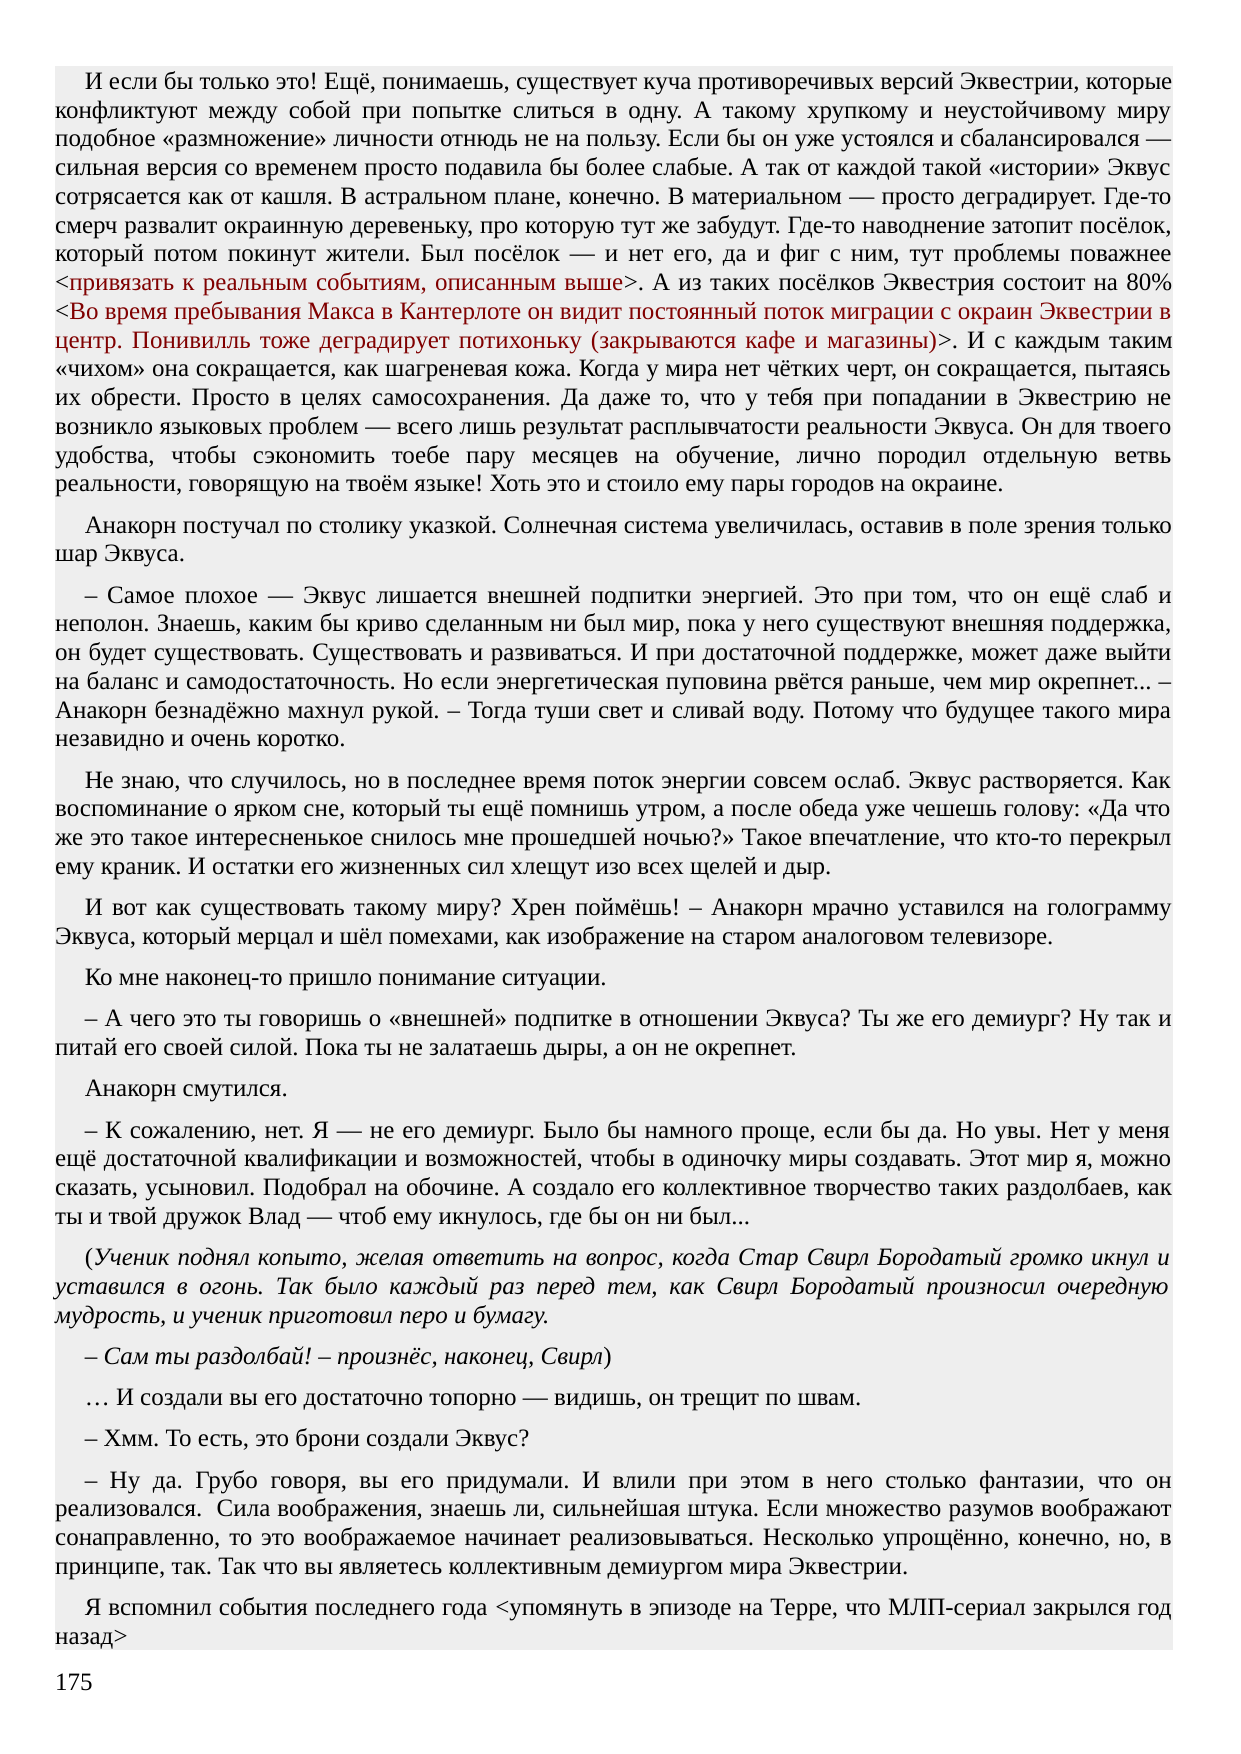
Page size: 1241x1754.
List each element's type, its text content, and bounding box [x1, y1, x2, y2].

text – Хмм. То есть, это брони создали Эквус? [55, 1423, 1173, 1452]
text – Сам ты раздолбай! – произнёс, наконец, Свирл) [55, 1341, 1173, 1370]
text Анакорн смутился. [55, 1073, 1173, 1102]
text – Ну да. Грубо говоря, вы его придумали. И влили при этом в него столько фантазии, что он реализовался. Сила воображения, знаешь ли, сильнейшая штука. Если множество разумов воображают сонаправленно, то это воображаемое начинает реализовываться. Несколько упрощённо, конечно, но, в принципе, так. Так что вы являетесь коллективным демиургом мира Эквестрии. [55, 1465, 1173, 1580]
text – А чего это ты говоришь о «внешней» подпитке в отношении Эквуса? Ты же его демиург? Ну так и питай его своей силой. Пока ты не залатаешь дыры, а он не окрепнет. [55, 1003, 1173, 1061]
text (Ученик поднял копыто, желая ответить на вопрос, когда Стар Свирл Бородатый громко икнул и уставился в огонь. Так было каждый раз перед тем, как Свирл Бородатый произносил очередную мудрость, и ученик приготовил перо и бумагу. [55, 1242, 1173, 1328]
text Не знаю, что случилось, но в последнее время поток энергии совсем ослаб. Эквус растворяется. Как воспоминание о ярком сне, который ты ещё помнишь утром, а после обеда уже чешешь голову: «Да что же это такое интересненькое снилось мне прошедшей ночью?» Такое впечатление, что кто-то перекрыл ему краник. И остатки его жизненных сил хлещут изо всех щелей и дыр. [55, 765, 1173, 880]
text – К сожалению, нет. Я — не его демиург. Было бы намного проще, если бы да. Но увы. Нет у меня ещё достаточной квалификации и возможностей, чтобы в одиночку миры создавать. Этот мир я, можно сказать, усыновил. Подобрал на обочине. А создало его коллективное творчество таких раздолбаев, как ты и твой дружок Влад — чтоб ему икнулось, где бы он ни был... [55, 1115, 1173, 1230]
text Я вспомнил события последнего года <упомянуть в эпизоде на Терре, что МЛП-сериал закрылся год назад> [55, 1592, 1173, 1650]
text И если бы только это! Ещё, понимаешь, существует куча противоречивых версий Эквестрии, которые конфликтуют между собой при попытке слиться в одну. А такому хрупкому и неустойчивому миру подобное «размножение» личности отнюдь не на пользу. Если бы он уже устоялся и сбалансировался — сильная версия со временем просто подавила бы более слабые. А так от каждой такой «истории» Эквус сотрясается как от кашля. В астральном плане, конечно. В материальном — просто деградирует. Где-то смерч развалит окраинную деревеньку, про которую тут же забудут. Где-то наводнение затопит посёлок, который потом покинут жители. Был посёлок — и нет его, да и фиг с ним, тут проблемы поважнее <привязать к реальным событиям, описанным выше>. А из таких посёлков Эквестрия состоит на 80% <Во время пребывания Макса в Кантерлоте он видит постоянный поток миграции с окраин Эквестрии в центр. Понивилль тоже деградирует потихоньку (закрываются кафе и магазины)>. И с каждым таким «чихом» она сокращается, как шагреневая кожа. Когда у мира нет чётких черт, он сокращается, пытаясь их обрести. Просто в целях самосохранения. Да даже то, что у тебя при попадании в Эквестрию не возникло языковых проблем — всего лишь результат расплывчатости реальности Эквуса. Он для твоего удобства, чтобы сэкономить тоебе пару месяцев на обучение, лично породил отдельную ветвь реальности, говорящую на твоём языке! Хоть это и стоило ему пары городов на окраине. [55, 66, 1173, 497]
text И вот как существовать такому миру? Хрен поймёшь! – Анакорн мрачно уставился на голограмму Эквуса, который мерцал и шёл помехами, как изображение на старом аналоговом телевизоре. [55, 892, 1173, 950]
text … И создали вы его достаточно топорно — видишь, он трещит по швам. [55, 1382, 1173, 1411]
text Ко мне наконец-то пришло понимание ситуации. [55, 962, 1173, 991]
text Анакорн постучал по столику указкой. Солнечная система увеличилась, оставив в поле зрения только шар Эквуса. [55, 510, 1173, 567]
text – Самое плохое — Эквус лишается внешней подпитки энергией. Это при том, что он ещё слаб и неполон. Знаешь, каким бы криво сделанным ни был мир, пока у него существуют внешняя поддержка, он будет существовать. Существовать и развиваться. И при достаточной поддержке, может даже выйти на баланс и самодостаточность. Но если энергетическая пуповина рвётся раньше, чем мир окрепнет... – Анакорн безнадёжно махнул рукой. – Тогда туши свет и сливай воду. Потому что будущее такого мира незавидно и очень коротко. [55, 580, 1173, 752]
